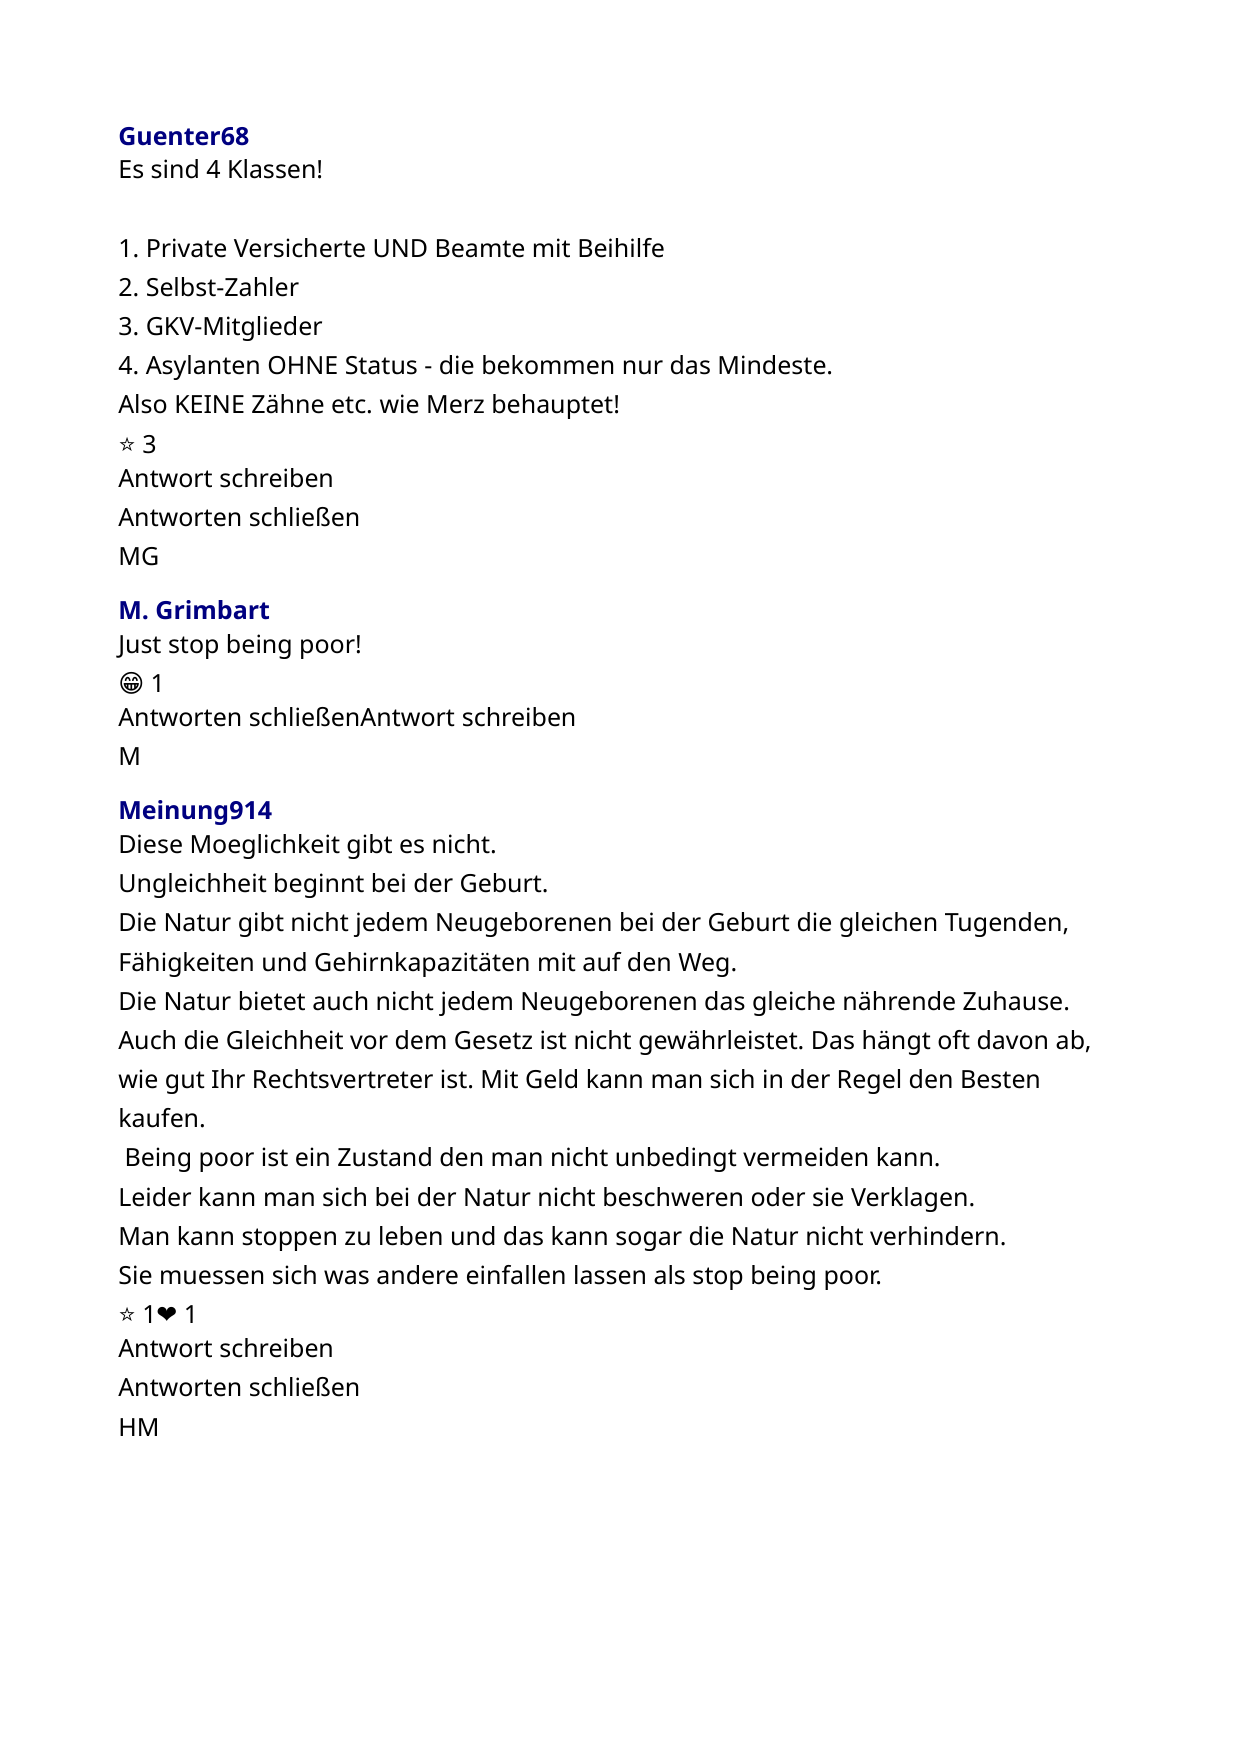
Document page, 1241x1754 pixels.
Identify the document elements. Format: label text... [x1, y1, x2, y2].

text Ungleichheit beginnt bei der Geburt. [118, 866, 1122, 900]
text Just stop being poor! [118, 627, 1122, 661]
text Die Natur gibt nicht jedem Neugeborenen bei der Geburt die gleichen Tugenden, Fähigkeiten und Gehirnkapazitäten mit auf den Weg. [118, 905, 1122, 978]
text Antworten schließenAntwort schreiben [118, 700, 1122, 734]
text ⭐️ 1❤️ 1 [118, 1297, 1122, 1331]
text Leider kann man sich bei der Natur nicht beschweren oder sie Verklagen. [118, 1179, 1122, 1213]
text Man kann stoppen zu leben und das kann sogar die Natur nicht verhindern. [118, 1218, 1122, 1252]
text M [118, 739, 1122, 773]
text Antwort schreiben [118, 1331, 1122, 1365]
text Antworten schließen [118, 499, 1122, 534]
subtitle Meinung914 [118, 793, 1122, 827]
text Antworten schließen [118, 1370, 1122, 1404]
text Es sind 4 Klassen! 1. Private Versicherte UND Beamte mit Beihilfe 2. Selbst-Zahler 3. GKV-Mitglieder 4. Asylanten OHNE Status - die bekommen nur das Mindeste. Also KEINE Zähne etc. wie Merz behauptet! [118, 152, 1122, 421]
text 😁 1 [118, 666, 1122, 700]
text Sie muessen sich was andere einfallen lassen als stop being poor. [118, 1258, 1122, 1292]
text ⭐️ 3 [118, 426, 1122, 460]
text Antwort schreiben [118, 460, 1122, 494]
text HM [118, 1409, 1122, 1443]
subtitle Guenter68 [118, 118, 1122, 152]
text Auch die Gleichheit vor dem Gesetz ist nicht gewährleistet. Das hängt oft davon ab, wie gut Ihr Rechtsvertreter ist. Mit Geld kann man sich in der Regel den Besten kaufen. [118, 1023, 1122, 1135]
text MG [118, 539, 1122, 573]
text Diese Moeglichkeit gibt es nicht. [118, 827, 1122, 861]
subtitle M. Grimbart [118, 592, 1122, 627]
text Die Natur bietet auch nicht jedem Neugeborenen das gleiche nährende Zuhause. [118, 983, 1122, 1017]
text Being poor ist ein Zustand den man nicht unbedingt vermeiden kann. [118, 1140, 1122, 1174]
